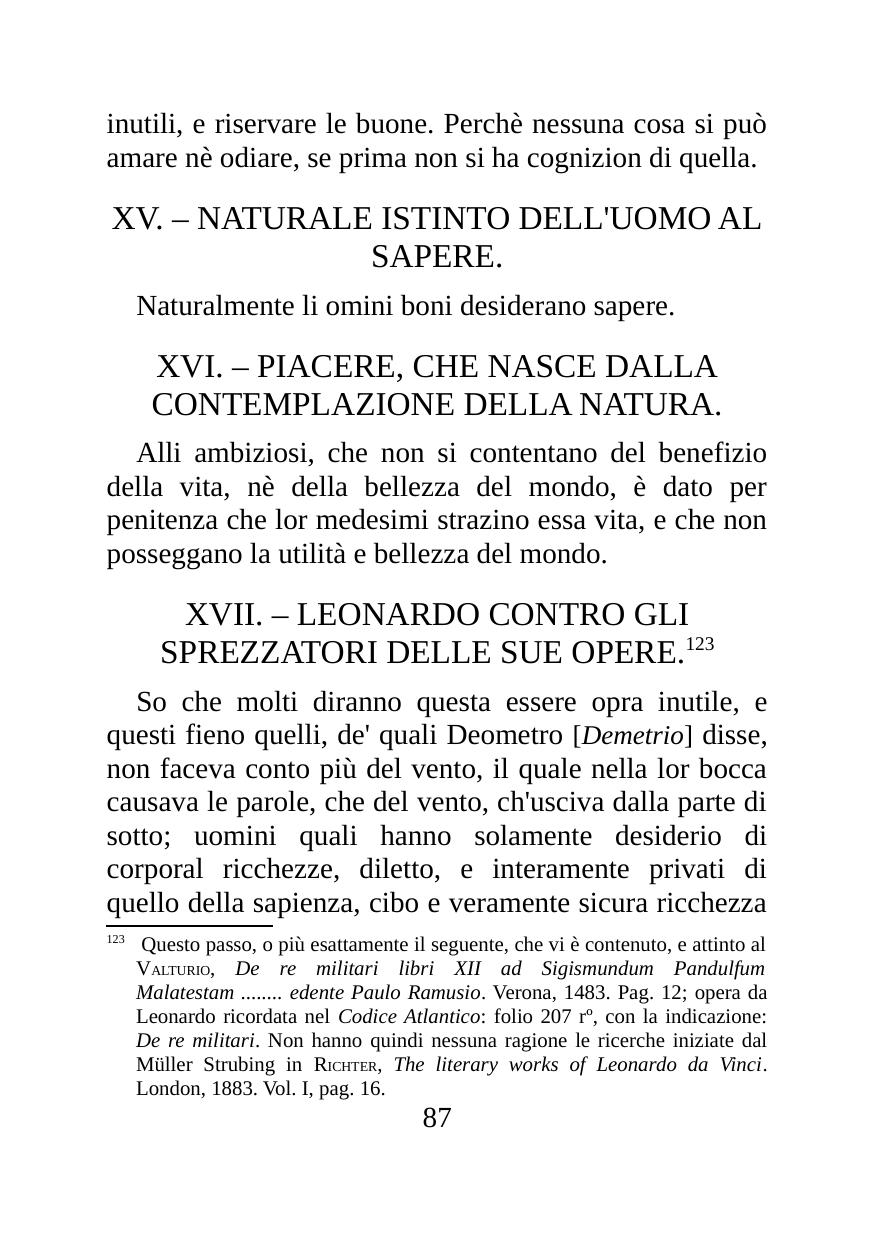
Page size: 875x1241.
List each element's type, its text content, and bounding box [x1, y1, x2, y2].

subtitle XV. ‒ NATURALE ISTINTO DELL'UOMO AL SAPERE. [106, 198, 768, 275]
text Naturalmente li omini boni desiderano sapere. [106, 288, 768, 321]
text inutili, e riservare le buone. Perchè nessuna cosa si può amare nè odiare, se prima non si ha cognizion di quella. [106, 106, 768, 173]
subtitle XVI. ‒ PIACERE, CHE NASCE DALLA CONTEMPLAZIONE DELLA NATURA. [106, 346, 768, 423]
text Alli ambiziosi, che non si contentano del benefizio della vita, nè della bellezza del mondo, è dato per penitenza che lor medesimi strazino essa vita, e che non posseggano la utilità e bellezza del mondo. [106, 435, 768, 569]
text Questo passo, o più esattamente il seguente, che vi è contenuto, e attinto al Valturio, De re militari libri XII ad Sigismundum Pandulfum Malatestam ........ edente Paulo Ramusio. Verona, 1483. Pag. 12; opera da Leonardo ricordata nel Codice Atlantico: folio 207 rº, con la indicazione: De re militari. Non hanno quindi nessuna ragione le ricerche iniziate dal Müller Strubing in Richter, The literary works of Leonardo da Vinci. London, 1883. Vol. I, pag. 16. [106, 932, 768, 1100]
subtitle XVII. ‒ LEONARDO CONTRO GLI SPREZZATORI DELLE SUE OPERE. [106, 594, 768, 671]
text So che molti diranno questa essere opra inutile, e questi fieno quelli, de' quali Deometro [Demetrio] disse, non faceva conto più del vento, il quale nella lor bocca causava le parole, che del vento, ch'usciva dalla parte di sotto; uomini quali hanno solamente desiderio di corporal ricchezze, diletto, e interamente privati di quello della sapienza, cibo e veramente sicura ricchezza [106, 684, 768, 918]
